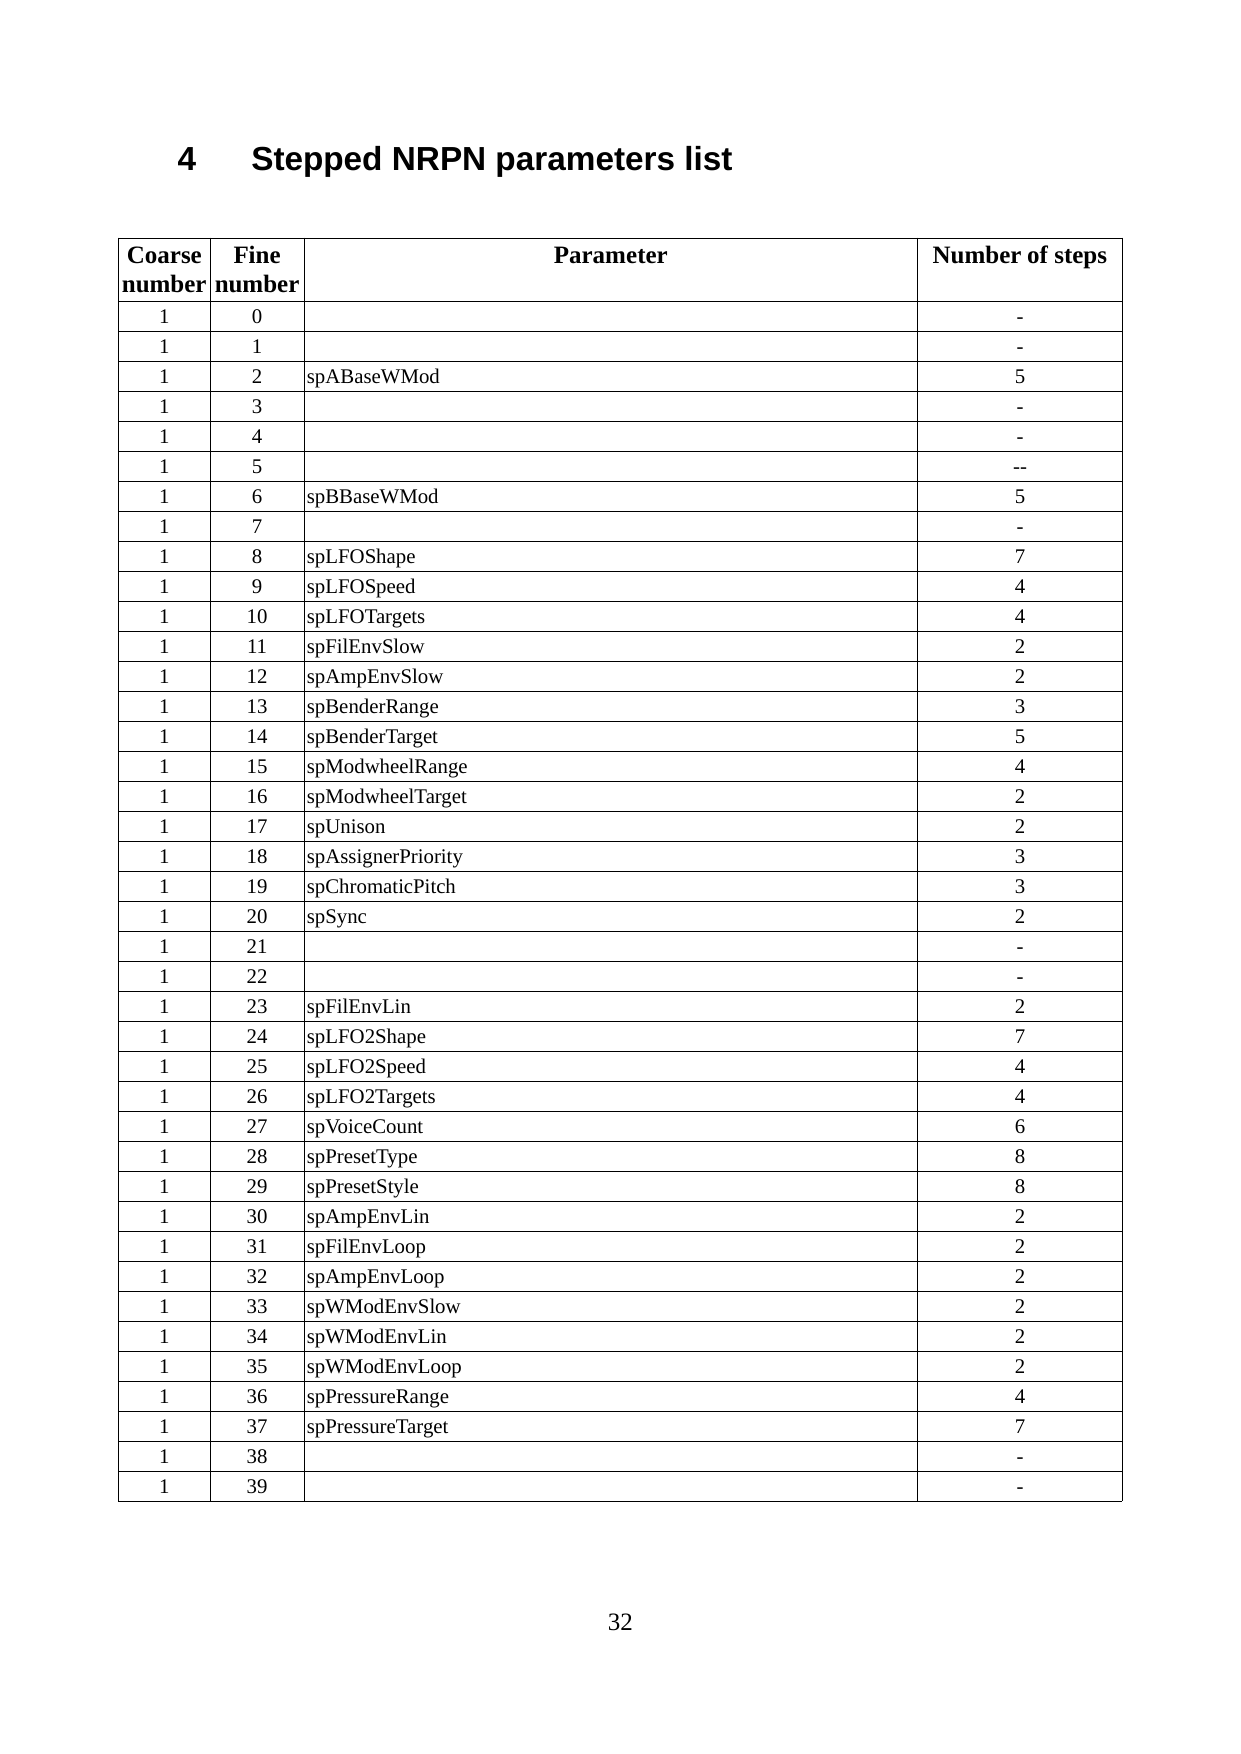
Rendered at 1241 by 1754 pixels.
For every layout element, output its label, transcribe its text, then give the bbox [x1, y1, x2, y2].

table_cell spModwheelRange [305, 752, 917, 781]
table_cell 3 [211, 392, 304, 421]
table_header Parameter [305, 239, 917, 301]
table_cell 1 [119, 1022, 210, 1051]
table_cell 2 [211, 362, 304, 391]
table_cell 24 [211, 1022, 304, 1051]
table_cell 17 [211, 812, 304, 841]
table_cell spSync [305, 902, 917, 931]
table_cell 2 [918, 1232, 1122, 1261]
table_cell [305, 422, 917, 451]
table_cell 14 [211, 722, 304, 751]
table_cell spWModEnvLin [305, 1322, 917, 1351]
table_cell 1 [119, 1052, 210, 1081]
table_cell 7 [918, 542, 1122, 571]
table_header Coarse number [119, 239, 210, 301]
table_cell 1 [119, 1082, 210, 1111]
table_cell 1 [119, 542, 210, 571]
table_cell [305, 962, 917, 991]
table_cell 13 [211, 692, 304, 721]
table_cell spLFO2Targets [305, 1082, 917, 1111]
table_cell 8 [918, 1142, 1122, 1171]
table_cell spLFOSpeed [305, 572, 917, 601]
table_cell 1 [211, 332, 304, 361]
table_cell 5 [918, 722, 1122, 751]
table_cell 1 [119, 362, 210, 391]
table_cell 1 [119, 512, 210, 541]
table_cell 1 [119, 1112, 210, 1141]
table_cell 1 [119, 872, 210, 901]
table_cell - [918, 1442, 1122, 1471]
table_cell 1 [119, 752, 210, 781]
table_cell spPressureRange [305, 1382, 917, 1411]
table_cell spChromaticPitch [305, 872, 917, 901]
table_cell - [918, 422, 1122, 451]
table_cell 2 [918, 782, 1122, 811]
table_cell 4 [918, 1052, 1122, 1081]
table_cell 7 [918, 1412, 1122, 1441]
table_cell 2 [918, 1202, 1122, 1231]
table_cell 23 [211, 992, 304, 1021]
table_cell spBenderRange [305, 692, 917, 721]
table_cell 1 [119, 692, 210, 721]
table_cell 28 [211, 1142, 304, 1171]
table_cell 7 [211, 512, 304, 541]
table_cell 1 [119, 482, 210, 511]
table_cell spWModEnvSlow [305, 1292, 917, 1321]
table_cell 1 [119, 572, 210, 601]
table_cell 1 [119, 1472, 210, 1501]
table_cell 5 [918, 482, 1122, 511]
table_cell 2 [918, 812, 1122, 841]
table_cell 29 [211, 1172, 304, 1201]
table_cell 5 [211, 452, 304, 481]
table_cell 2 [918, 1292, 1122, 1321]
table_cell 1 [119, 422, 210, 451]
table_cell spFilEnvLoop [305, 1232, 917, 1261]
table_cell 8 [211, 542, 304, 571]
table_cell 16 [211, 782, 304, 811]
table_cell [305, 452, 917, 481]
table_cell spAmpEnvLoop [305, 1262, 917, 1291]
table_cell 1 [119, 902, 210, 931]
table_cell 39 [211, 1472, 304, 1501]
table_cell 26 [211, 1082, 304, 1111]
table_cell 1 [119, 1442, 210, 1471]
table_cell 1 [119, 842, 210, 871]
table_cell 35 [211, 1352, 304, 1381]
table_cell 1 [119, 932, 210, 961]
table_cell 6 [211, 482, 304, 511]
table_cell 2 [918, 662, 1122, 691]
table_cell [305, 932, 917, 961]
table_cell spUnison [305, 812, 917, 841]
table_cell - [918, 932, 1122, 961]
table_cell spLFOTargets [305, 602, 917, 631]
table_cell 34 [211, 1322, 304, 1351]
table_cell 1 [119, 1262, 210, 1291]
table_cell 2 [918, 902, 1122, 931]
table_cell spABaseWMod [305, 362, 917, 391]
table_cell - [918, 302, 1122, 331]
table_cell 4 [918, 602, 1122, 631]
table_cell 32 [211, 1262, 304, 1291]
table_cell spModwheelTarget [305, 782, 917, 811]
table_cell 21 [211, 932, 304, 961]
table_cell 37 [211, 1412, 304, 1441]
table_cell 1 [119, 992, 210, 1021]
table_cell spFilEnvSlow [305, 632, 917, 661]
table_cell 30 [211, 1202, 304, 1231]
table_cell 1 [119, 782, 210, 811]
table_cell 27 [211, 1112, 304, 1141]
table_cell 2 [918, 632, 1122, 661]
table_cell 3 [918, 692, 1122, 721]
subtitle Stepped NRPN parameters list [177, 139, 1122, 177]
table_cell 1 [119, 962, 210, 991]
table_cell 1 [119, 722, 210, 751]
table_cell [305, 1442, 917, 1471]
table_cell 25 [211, 1052, 304, 1081]
table_cell 38 [211, 1442, 304, 1471]
table_cell 1 [119, 302, 210, 331]
table_cell 1 [119, 662, 210, 691]
table_cell 19 [211, 872, 304, 901]
table_cell spLFOShape [305, 542, 917, 571]
table_cell - [918, 512, 1122, 541]
table_cell spWModEnvLoop [305, 1352, 917, 1381]
table_cell 1 [119, 1202, 210, 1231]
table_cell 15 [211, 752, 304, 781]
table_cell 4 [918, 1082, 1122, 1111]
table_cell spAmpEnvLin [305, 1202, 917, 1231]
table_header Fine number [211, 239, 304, 301]
table_cell spPresetType [305, 1142, 917, 1171]
table_cell 1 [119, 1232, 210, 1261]
table_cell 31 [211, 1232, 304, 1261]
table_cell 1 [119, 1352, 210, 1381]
table_cell 5 [918, 362, 1122, 391]
table_cell -- [918, 452, 1122, 481]
table_cell 2 [918, 1262, 1122, 1291]
table_cell 12 [211, 662, 304, 691]
table_cell spPressureTarget [305, 1412, 917, 1441]
table_cell 4 [918, 752, 1122, 781]
table_cell 4 [211, 422, 304, 451]
table_cell [305, 392, 917, 421]
table_cell 2 [918, 1352, 1122, 1381]
table_cell 1 [119, 1292, 210, 1321]
table_cell spPresetStyle [305, 1172, 917, 1201]
table_cell [305, 1472, 917, 1501]
table_cell 6 [918, 1112, 1122, 1141]
table_cell 1 [119, 452, 210, 481]
table_cell - [918, 962, 1122, 991]
table_cell 1 [119, 392, 210, 421]
table_cell 1 [119, 602, 210, 631]
table_cell 10 [211, 602, 304, 631]
table_cell 1 [119, 1382, 210, 1411]
table_cell spAssignerPriority [305, 842, 917, 871]
table_cell 1 [119, 1172, 210, 1201]
table_cell 1 [119, 332, 210, 361]
table_cell 4 [918, 572, 1122, 601]
table_cell 9 [211, 572, 304, 601]
table_cell 4 [918, 1382, 1122, 1411]
table_cell spAmpEnvSlow [305, 662, 917, 691]
table_cell spBenderTarget [305, 722, 917, 751]
table_cell 1 [119, 1142, 210, 1171]
table_cell 36 [211, 1382, 304, 1411]
table_cell - [918, 392, 1122, 421]
table_cell 2 [918, 1322, 1122, 1351]
table_cell 3 [918, 872, 1122, 901]
table_cell 7 [918, 1022, 1122, 1051]
table_cell spFilEnvLin [305, 992, 917, 1021]
table_cell [305, 332, 917, 361]
table_cell 33 [211, 1292, 304, 1321]
table_cell 1 [119, 632, 210, 661]
table_cell [305, 302, 917, 331]
table_cell 2 [918, 992, 1122, 1021]
table_cell 22 [211, 962, 304, 991]
table_cell 0 [211, 302, 304, 331]
table_cell spBBaseWMod [305, 482, 917, 511]
table_cell 11 [211, 632, 304, 661]
table_cell - [918, 1472, 1122, 1501]
table_cell spLFO2Shape [305, 1022, 917, 1051]
table_cell 3 [918, 842, 1122, 871]
table_cell 20 [211, 902, 304, 931]
table_cell - [918, 332, 1122, 361]
table_cell 18 [211, 842, 304, 871]
table_cell [305, 512, 917, 541]
table_cell spVoiceCount [305, 1112, 917, 1141]
table_cell 1 [119, 1322, 210, 1351]
table_cell 1 [119, 1412, 210, 1441]
table_cell 8 [918, 1172, 1122, 1201]
table_cell 1 [119, 812, 210, 841]
table_cell spLFO2Speed [305, 1052, 917, 1081]
table_header Number of steps [918, 239, 1122, 301]
